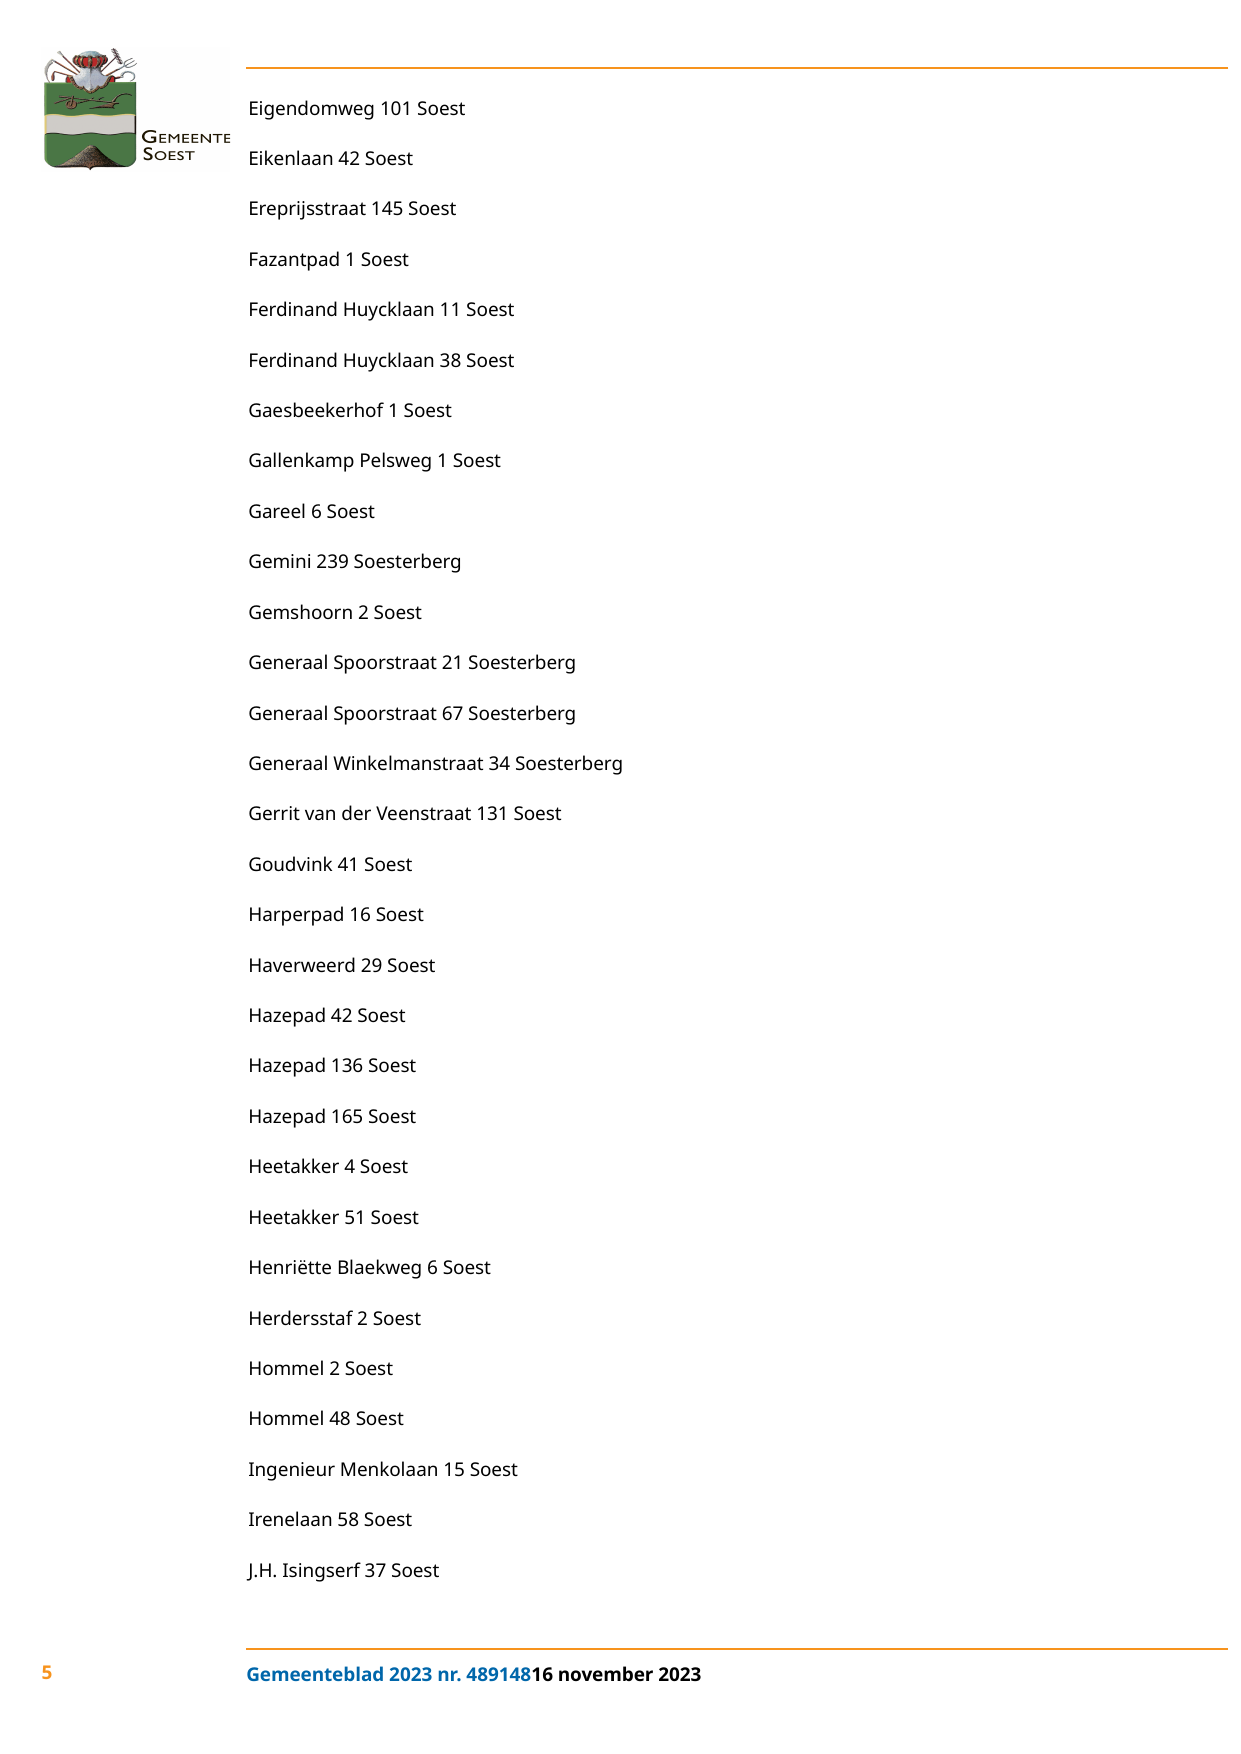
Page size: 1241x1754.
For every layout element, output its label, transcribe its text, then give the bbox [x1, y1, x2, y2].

text Ferdinand Huycklaan 38 Soest [248, 347, 1152, 373]
text Gallenkamp Pelsweg 1 Soest [248, 448, 1152, 473]
text Eikenlaan 42 Soest [248, 145, 1152, 171]
text Ingenieur Menkolaan 15 Soest [248, 1456, 1152, 1482]
text Fazantpad 1 Soest [248, 246, 1152, 272]
text Gemshoorn 2 Soest [248, 599, 1152, 625]
text Henriëtte Blaekweg 6 Soest [248, 1254, 1152, 1280]
text Generaal Spoorstraat 21 Soesterberg [248, 649, 1152, 675]
text Irenelaan 58 Soest [248, 1506, 1152, 1532]
text Hommel 2 Soest [248, 1355, 1152, 1381]
picture [41, 47, 231, 172]
text Goudvink 41 Soest [248, 851, 1152, 877]
text Harperpad 16 Soest [248, 901, 1152, 927]
text J.H. Isingserf 37 Soest [248, 1557, 1152, 1583]
text Hazepad 136 Soest [248, 1053, 1152, 1078]
text Haverweerd 29 Soest [248, 952, 1152, 978]
text Hazepad 42 Soest [248, 1002, 1152, 1028]
text Eigendomweg 101 Soest [248, 95, 1152, 121]
text Ereprijsstraat 145 Soest [248, 196, 1152, 221]
text Hommel 48 Soest [248, 1406, 1152, 1431]
text Hazepad 165 Soest [248, 1103, 1152, 1129]
text Gareel 6 Soest [248, 498, 1152, 524]
text Heetakker 4 Soest [248, 1153, 1152, 1179]
text Gerrit van der Veenstraat 131 Soest [248, 801, 1152, 826]
text Gemini 239 Soesterberg [248, 548, 1152, 574]
text Heetakker 51 Soest [248, 1204, 1152, 1230]
text Gaesbeekerhof 1 Soest [248, 397, 1152, 423]
text Generaal Spoorstraat 67 Soesterberg [248, 700, 1152, 726]
text Herdersstaf 2 Soest [248, 1305, 1152, 1331]
text Ferdinand Huycklaan 11 Soest [248, 296, 1152, 322]
text Generaal Winkelmanstraat 34 Soesterberg [248, 750, 1152, 776]
